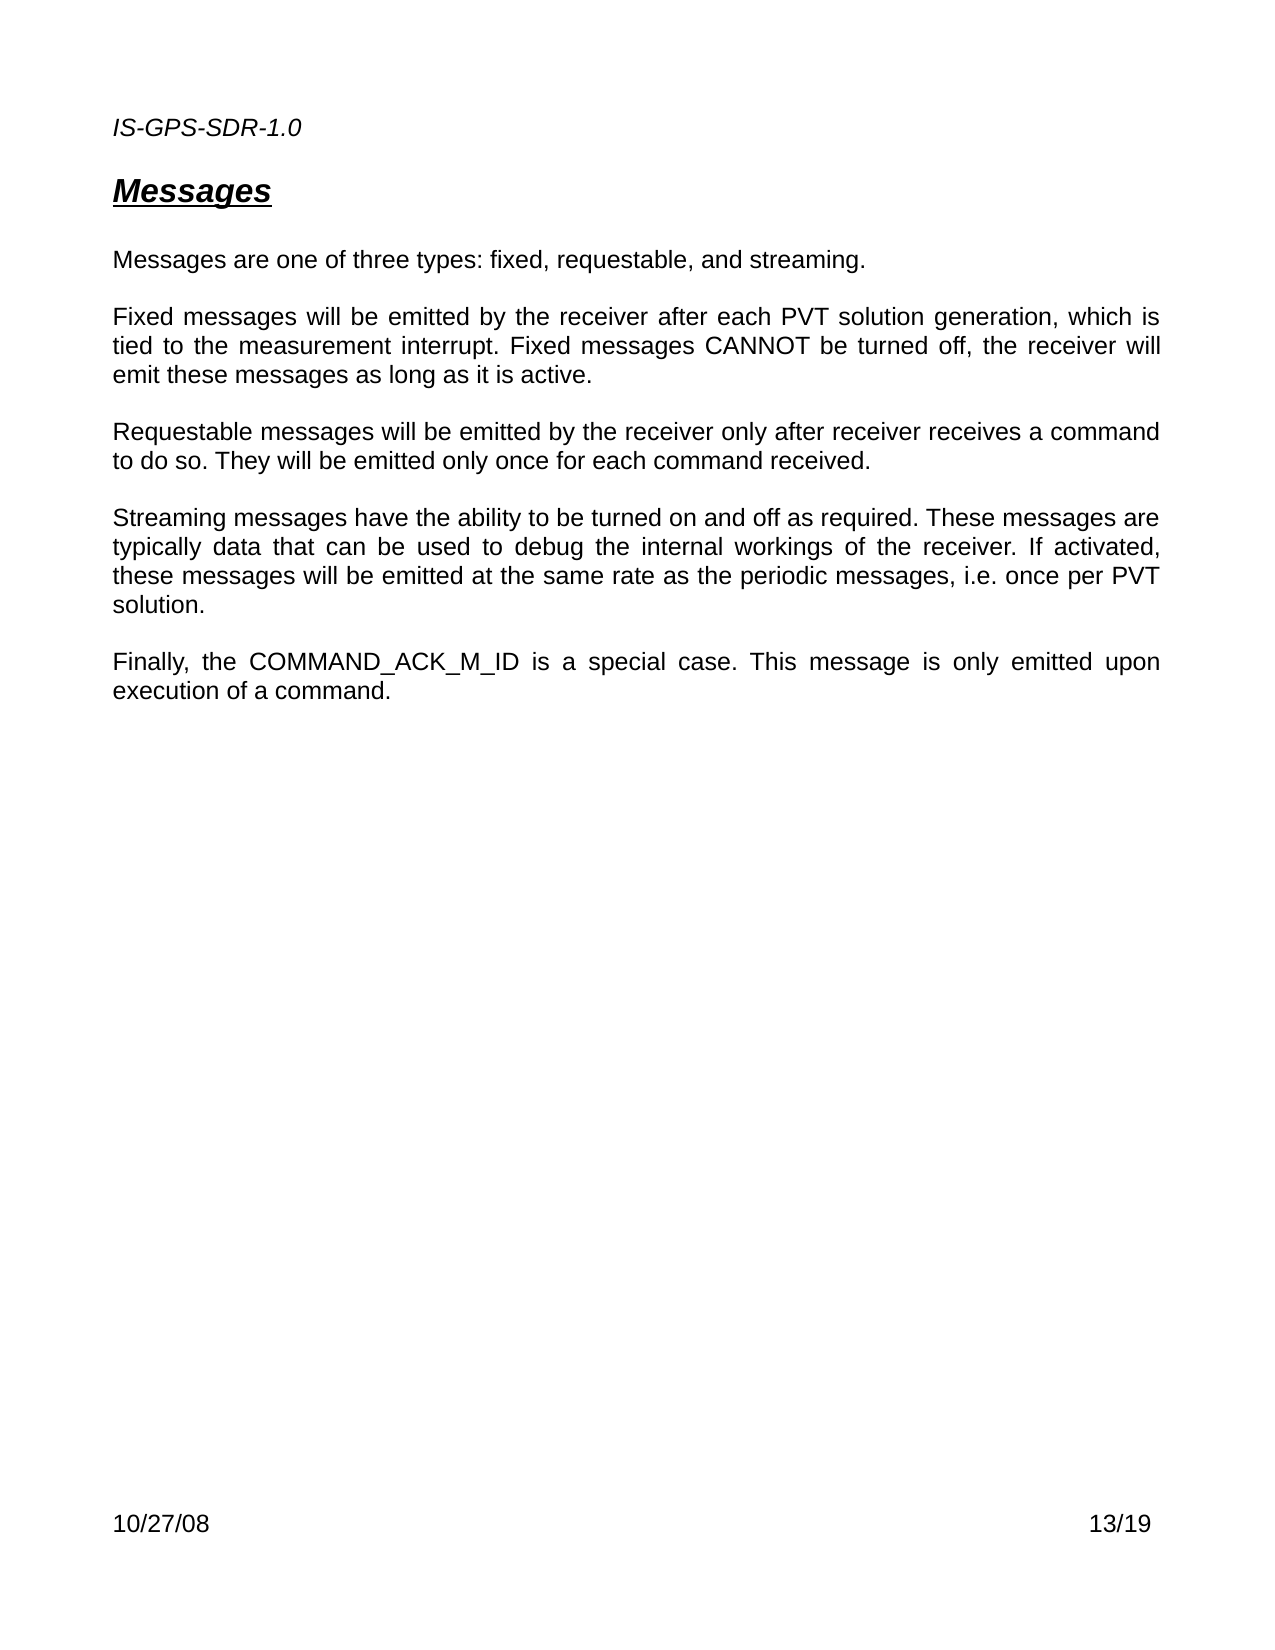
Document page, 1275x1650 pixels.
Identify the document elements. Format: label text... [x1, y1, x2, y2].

text Streaming messages have the ability to be turned on and off as required. These messages are typically data that can be used to debug the internal workings of the receiver. If activated, these messages will be emitted at the same rate as the periodic messages, i.e. once per PVT solution. [112, 503, 1162, 618]
text Requestable messages will be emitted by the receiver only after receiver receives a command to do so. They will be emitted only once for each command received. [112, 417, 1162, 475]
text Messages are one of three types: fixed, requestable, and streaming. [112, 245, 1162, 273]
subtitle Messages [112, 171, 1162, 210]
text Fixed messages will be emitted by the receiver after each PVT solution generation, which is tied to the measurement interrupt. Fixed messages CANNOT be turned off, the receiver will emit these messages as long as it is active. [112, 302, 1162, 388]
text Finally, the COMMAND_ACK_M_ID is a special case. This message is only emitted upon execution of a command. [112, 647, 1162, 705]
